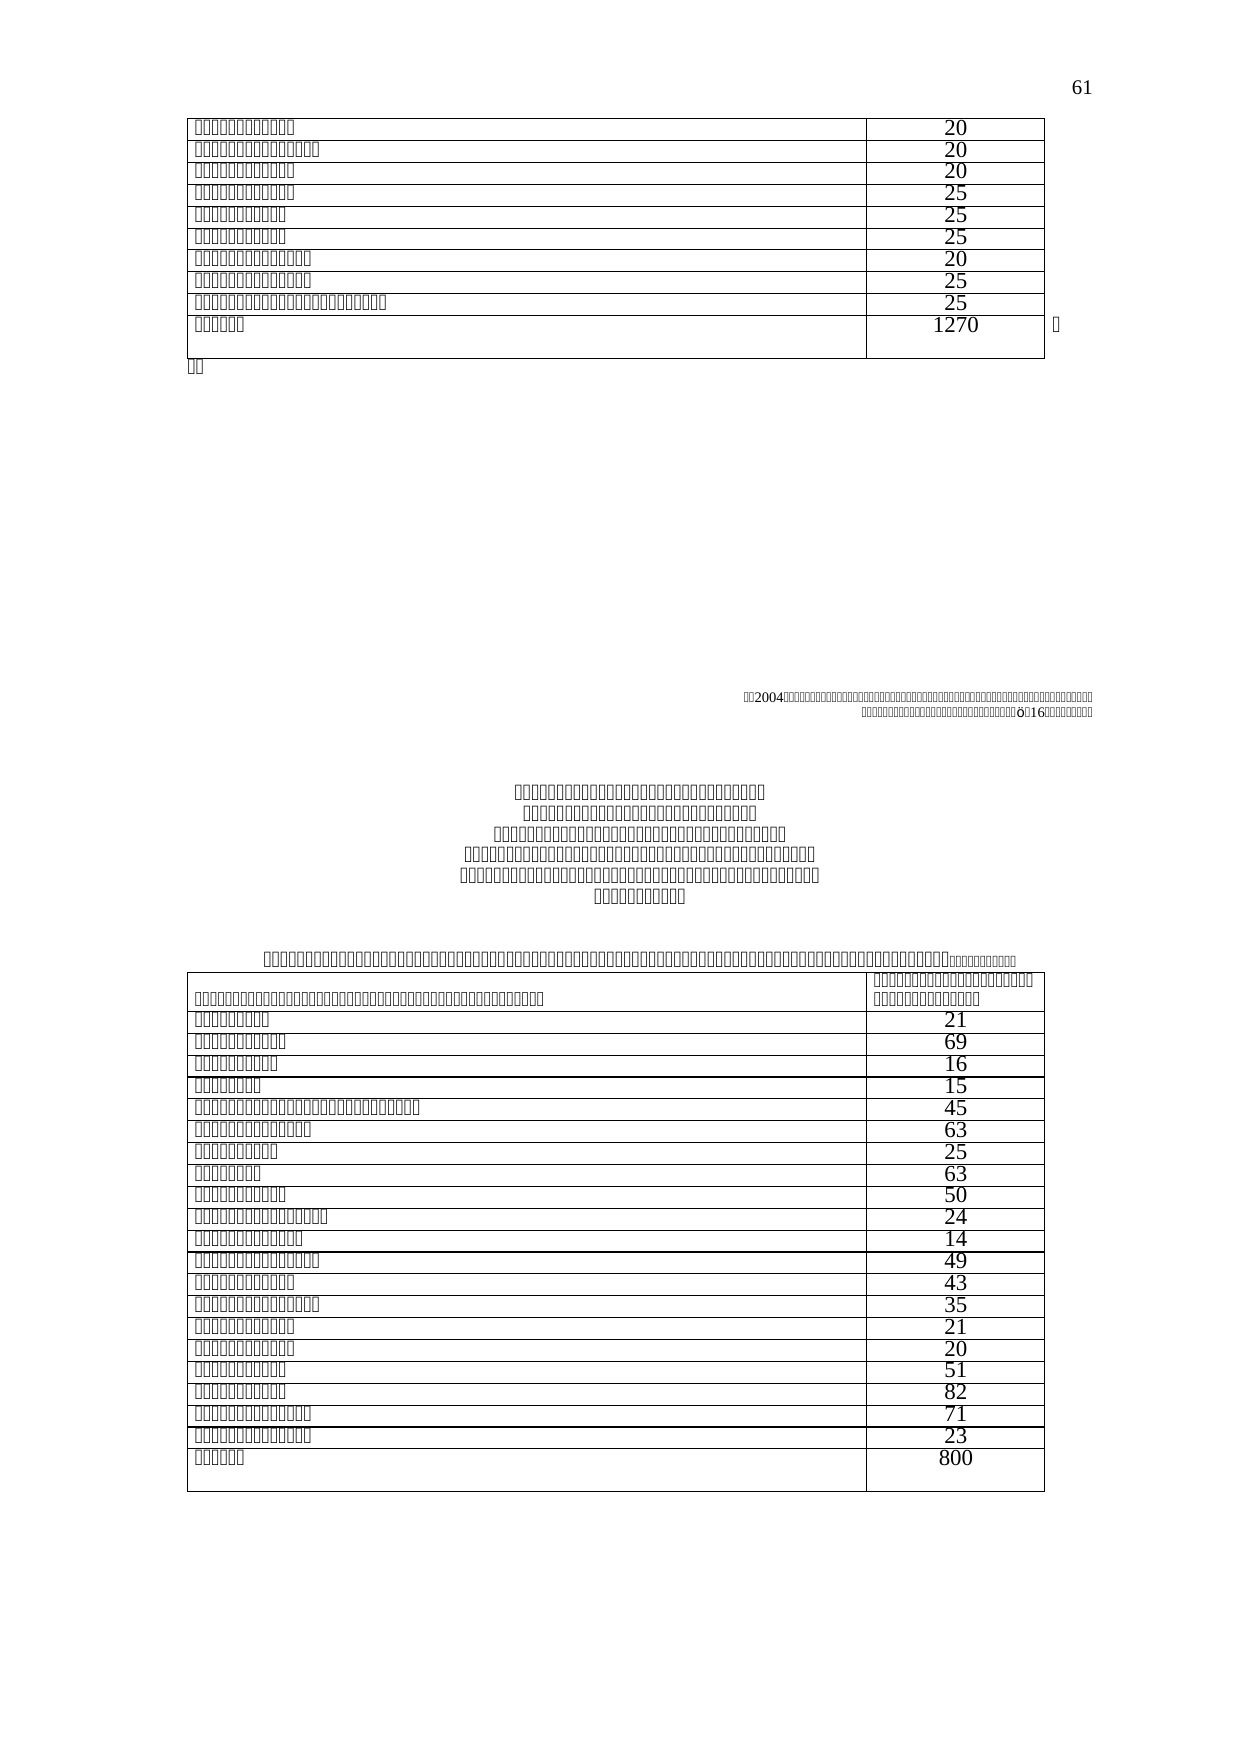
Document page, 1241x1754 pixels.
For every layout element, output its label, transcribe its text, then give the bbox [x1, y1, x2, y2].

table_cell  [867, 119, 1044, 140]
table_cell  [188, 229, 866, 249]
table_cell  [867, 163, 1044, 184]
text  [187, 805, 1092, 826]
table_cell  [188, 1428, 866, 1448]
table_cell  [188, 294, 866, 315]
table_cell  [867, 207, 1044, 227]
table_cell  [188, 1187, 866, 1208]
table_cell  [867, 141, 1044, 162]
table_cell  [867, 1187, 1044, 1208]
table_cell [1045, 184, 1222, 206]
table_cell  [188, 1209, 866, 1229]
text  [187, 847, 1092, 868]
table_cell  [867, 229, 1044, 249]
text  [187, 692, 1092, 705]
table_cell  [867, 1231, 1044, 1251]
table_cell  [188, 1318, 866, 1339]
table_cell [1045, 140, 1222, 162]
table_cell  [867, 1406, 1044, 1426]
table_cell  [867, 1099, 1044, 1120]
table_cell [1045, 162, 1222, 184]
table_cell  [188, 1449, 866, 1491]
table_cell  [867, 1449, 1044, 1491]
table_cell [1045, 118, 1222, 140]
table_cell  [188, 1121, 866, 1142]
table_header  [867, 973, 1044, 1011]
table_cell  [867, 1121, 1044, 1142]
table_cell  [867, 1318, 1044, 1339]
table_cell  [188, 250, 866, 271]
table_cell  [188, 316, 866, 358]
table_cell  [188, 1406, 866, 1426]
table_cell  [188, 1274, 866, 1295]
table_cell  [188, 1143, 866, 1164]
table_cell  [188, 1099, 866, 1120]
table_cell  [867, 1274, 1044, 1295]
table_cell  [188, 119, 866, 140]
table_cell  [188, 1296, 866, 1317]
table_cell [1045, 206, 1222, 227]
table_cell  [188, 1362, 866, 1383]
table_cell  [867, 1078, 1044, 1098]
text  [187, 784, 1092, 805]
table_cell  [867, 1012, 1044, 1033]
table_cell  [188, 1078, 866, 1098]
table_cell  [867, 1340, 1044, 1361]
table_cell  [188, 272, 866, 293]
table_cell  [1045, 315, 1222, 358]
table_header  [188, 973, 866, 1011]
table_cell  [867, 1143, 1044, 1164]
table_cell  [188, 207, 866, 227]
table_cell  [188, 1034, 866, 1054]
table_cell  [867, 1165, 1044, 1186]
table_cell  [867, 1253, 1044, 1273]
table_cell  [867, 1384, 1044, 1404]
table_cell  [867, 1296, 1044, 1317]
table_cell  [867, 1056, 1044, 1076]
table_cell  [867, 1362, 1044, 1383]
table_cell [1045, 293, 1222, 315]
table_cell  [188, 1253, 866, 1273]
table_cell  [867, 250, 1044, 271]
table_cell  [867, 1209, 1044, 1229]
text  [187, 868, 1092, 888]
table_cell [1045, 228, 1222, 249]
table_cell  [188, 163, 866, 184]
table_cell  [188, 185, 866, 206]
table_cell  [867, 316, 1044, 358]
table_cell  [188, 141, 866, 162]
table_cell  [188, 1012, 866, 1033]
text ö [187, 705, 1092, 722]
table_cell  [867, 185, 1044, 206]
text  [187, 951, 1092, 972]
table_cell  [188, 1056, 866, 1076]
table_cell  [867, 294, 1044, 315]
table_cell  [188, 1165, 866, 1186]
table_cell  [867, 1034, 1044, 1054]
table_cell [1045, 249, 1222, 271]
table_cell  [188, 1231, 866, 1251]
table_cell  [867, 272, 1044, 293]
table_cell  [867, 1428, 1044, 1448]
table_cell  [188, 1340, 866, 1361]
text  [187, 826, 1092, 847]
table_cell  [188, 1384, 866, 1404]
text  [187, 359, 1092, 379]
text  [187, 888, 1092, 909]
table_cell [1045, 271, 1222, 293]
